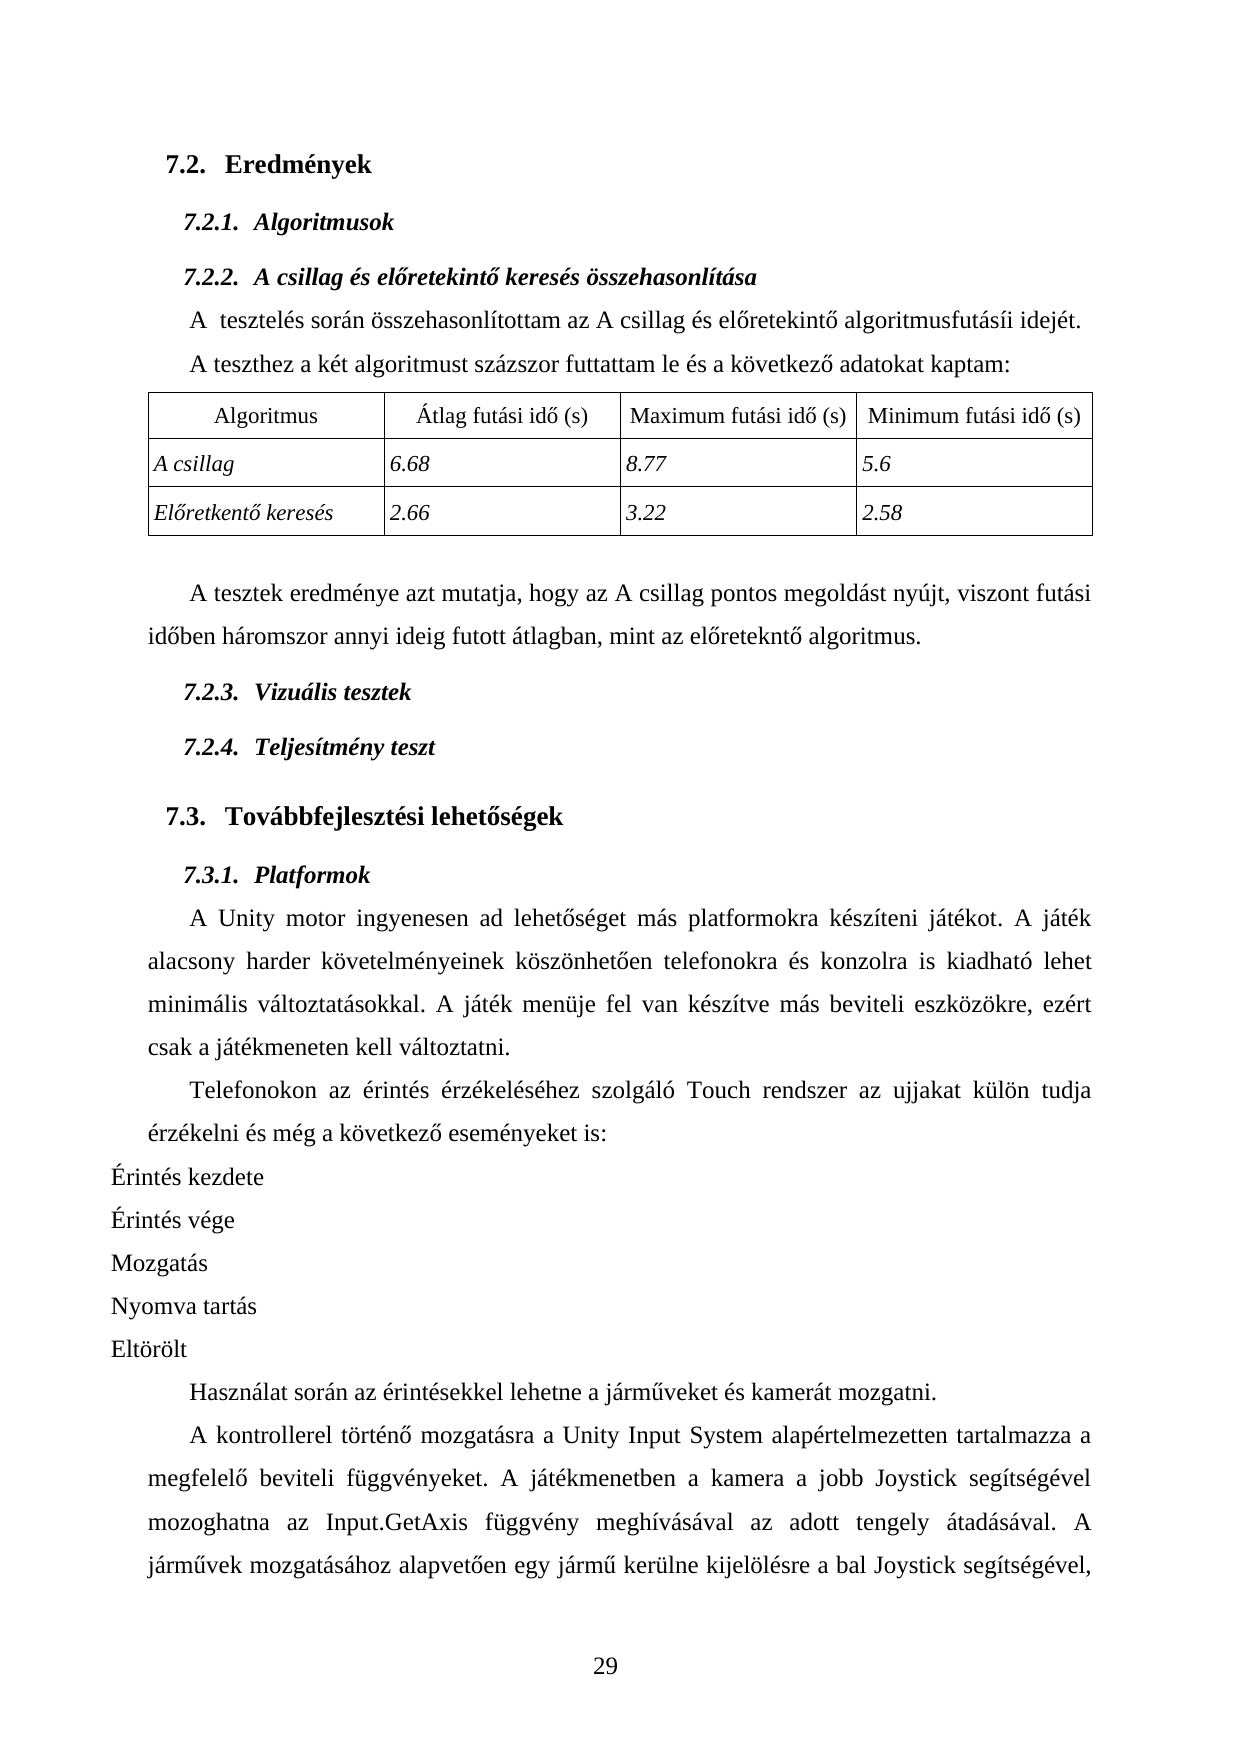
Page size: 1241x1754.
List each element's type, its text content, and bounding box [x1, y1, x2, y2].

text Érintés vége [111, 1205, 1092, 1233]
table_cell 6,68 [385, 439, 620, 486]
text A kontrollerel történő mozgatásra a Unity Input System alapértelmezetten tartalmazza a megfelelő beviteli függvényeket. A játékmenetben a kamera a jobb Joystick segítségével mozoghatna az Input.GetAxis függvény meghívásával az adott tengely átadásával. A járművek mozgatásához alapvetően egy jármű kerülne kijelölésre a bal Joystick segítségével, [148, 1420, 1092, 1578]
text A teszthez a két algoritmust százszor futtattam le és a következő adatokat kaptam: [148, 349, 1092, 377]
table_cell 8,77 [621, 439, 856, 486]
text A tesztelés során összehasonlítottam az A csillag és előretekintő algoritmusfutásíi idejét. [148, 306, 1092, 334]
subtitle Algoritmusok [183, 207, 1092, 236]
text Telefonokon az érintés érzékeléséhez szolgáló Touch rendszer az ujjakat külön tudja érzékelni és még a következő eseményeket is: [148, 1075, 1092, 1147]
table_header Minimum futási idő (s) [857, 393, 1092, 438]
text Eltörölt [111, 1334, 1092, 1363]
text A Unity motor ingyenesen ad lehetőséget más platformokra készíteni játékot. A játék alacsony harder követelményeinek köszönhetően telefonokra és konzolra is kiadható lehet minimális változtatásokkal. A játék menüje fel van készítve más beviteli eszközökre, ezért csak a játékmeneten kell változtatni. [148, 903, 1092, 1061]
subtitle Továbbfejlesztési lehetőségek [165, 801, 1092, 832]
text Nyomva tartás [111, 1291, 1092, 1320]
text Mozgatás [111, 1248, 1092, 1277]
text A tesztek eredménye azt mutatja, hogy az A csillag pontos megoldást nyújt, viszont futási időben háromszor annyi ideig futott átlagban, mint az előretekntő algoritmus. [148, 578, 1092, 650]
table_cell 5,6 [857, 439, 1092, 486]
subtitle Vizuális tesztek [183, 677, 1092, 706]
table_cell 2,58 [857, 487, 1092, 535]
subtitle Platformok [183, 860, 1092, 888]
table_header Algoritmus [149, 393, 384, 438]
subtitle Eredmények [165, 148, 1092, 179]
text Érintés kezdete [111, 1162, 1092, 1190]
table_header Átlag futási idő (s) [385, 393, 620, 438]
table_header Maximum futási idő (s) [621, 393, 856, 438]
text Használat során az érintésekkel lehetne a járműveket és kamerát mozgatni. [148, 1377, 1092, 1406]
table_cell 3,22 [621, 487, 856, 535]
table_cell Előretkentő keresés [149, 487, 384, 535]
subtitle Teljesítmény teszt [183, 732, 1092, 761]
subtitle A csillag és előretekintő keresés összehasonlítása [183, 262, 1092, 291]
table_cell A csillag [149, 439, 384, 486]
table_cell 2,66 [385, 487, 620, 535]
